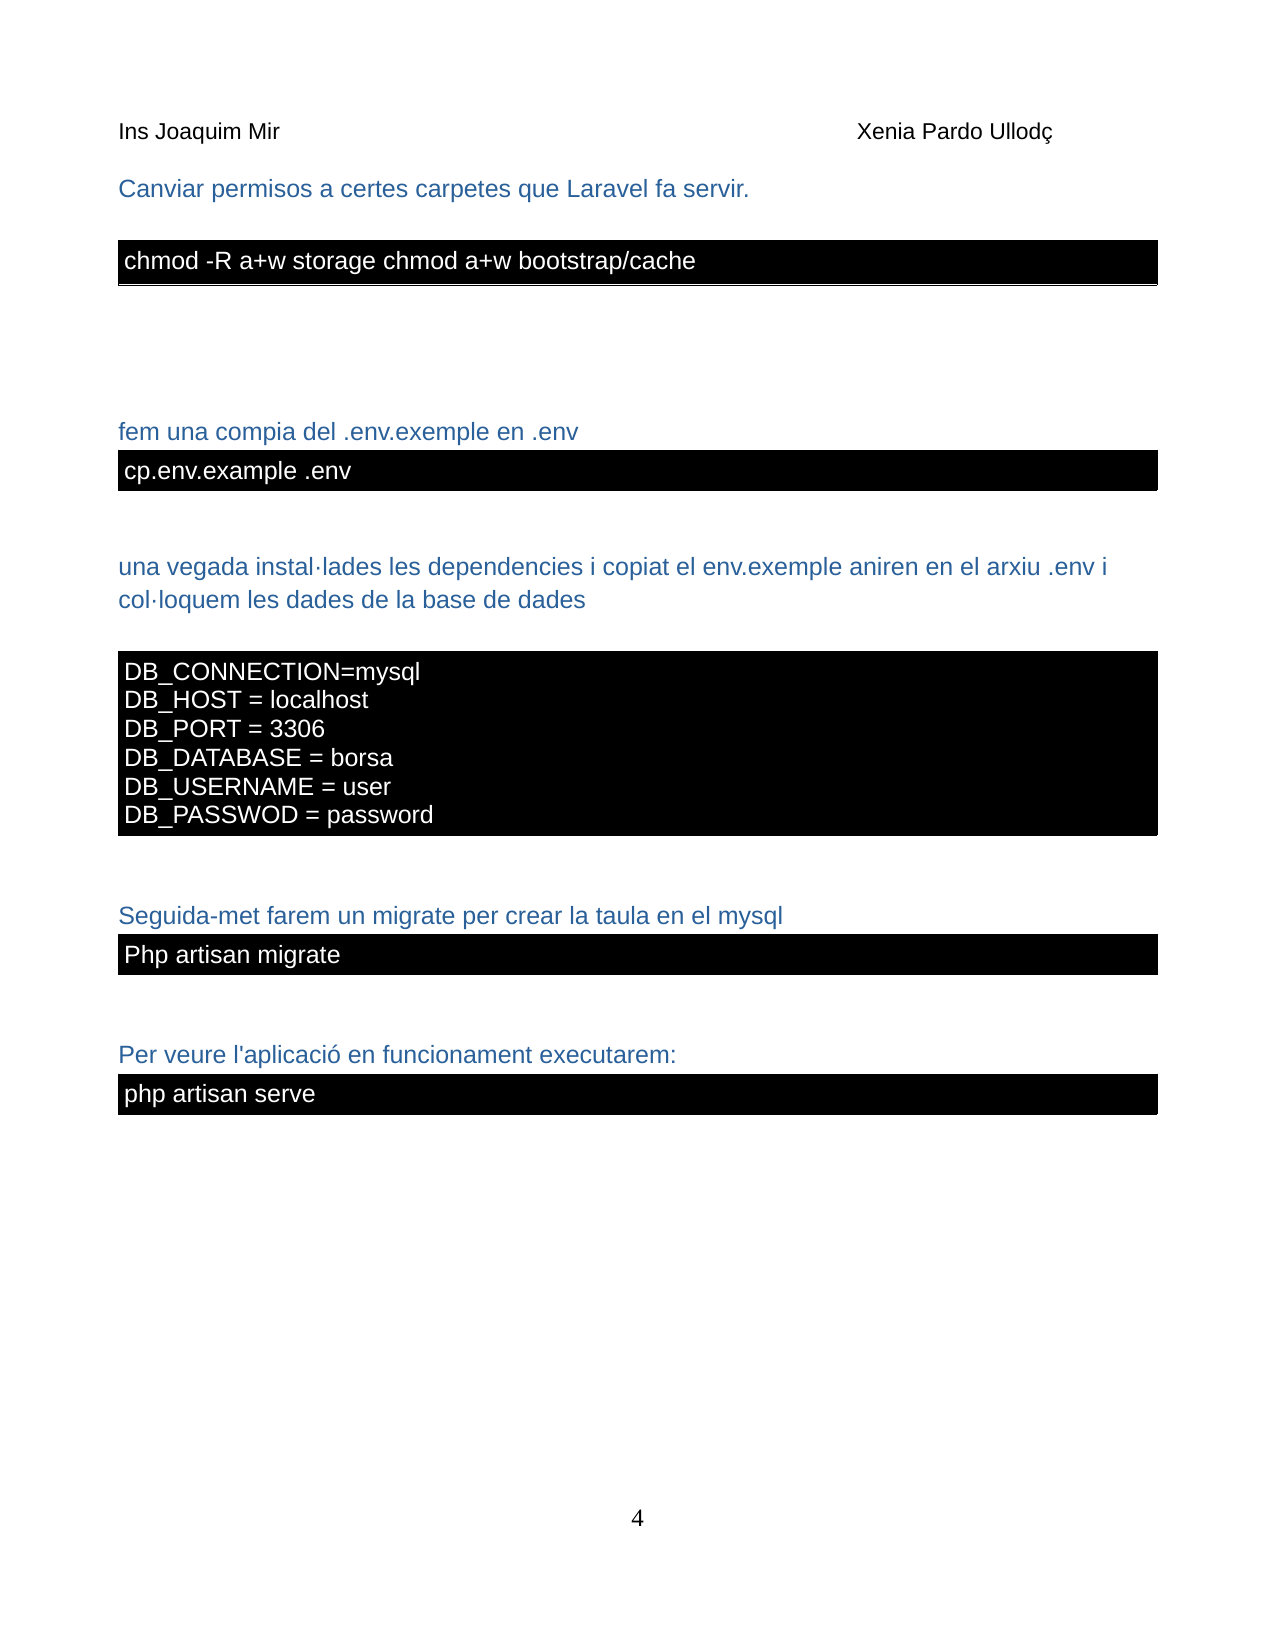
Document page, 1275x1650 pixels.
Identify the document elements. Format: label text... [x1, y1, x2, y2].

text Per veure l'aplicació en funcionament executarem: [118, 1040, 1157, 1069]
text Canviar permisos a certes carpetes que Laravel fa servir. [118, 174, 1157, 203]
table_header DB_CONNECTION=mysql DB_HOST = localhost DB_PORT = 3306 DB_DATABASE = borsa DB_USERNAME = user DB_PASSWOD = password [119, 652, 1157, 835]
text una vegada instal·lades les dependencies i copiat el env.exemple aniren en el arxiu .env i col·loquem les dades de la base de dades [118, 552, 1157, 613]
text Seguida-met farem un migrate per crear la taula en el mysql [118, 901, 1157, 930]
table_header chmod -R a+w storage chmod a+w bootstrap/cache [119, 241, 1157, 284]
table_header php artisan serve [119, 1075, 1157, 1114]
text fem una compia del .env.exemple en .env [118, 417, 1157, 446]
table_header cp.env.example .env [119, 451, 1157, 490]
table_header Php artisan migrate [119, 935, 1157, 974]
